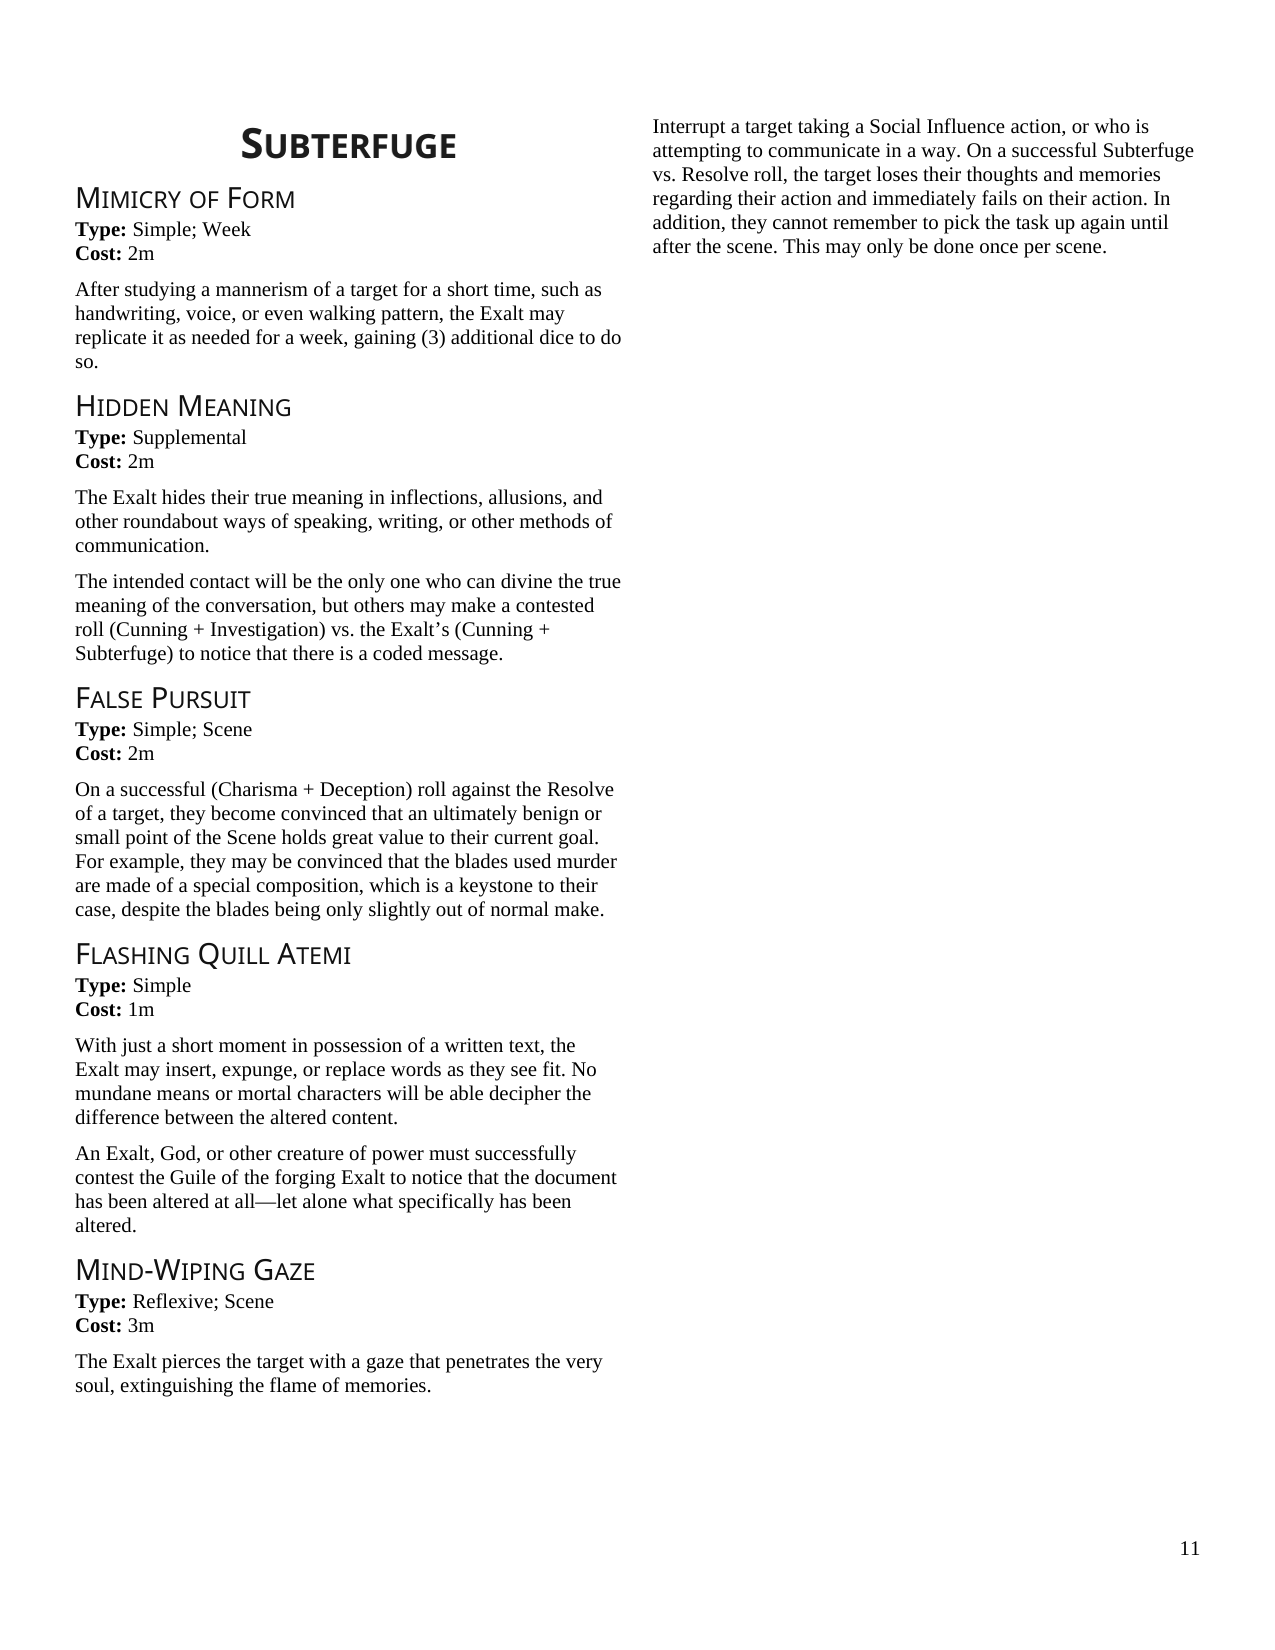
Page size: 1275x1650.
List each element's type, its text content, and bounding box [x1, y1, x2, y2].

text Type: Reflexive; Scene Cost: 3m [75, 1289, 622, 1337]
subtitle Subterfuge [75, 114, 622, 171]
subtitle Flashing Quill Atemi [75, 933, 622, 973]
text With just a short moment in possession of a written text, the Exalt may insert, expunge, or replace words as they see fit. No mundane means or mortal characters will be able decipher the difference between the altered content. [75, 1033, 622, 1129]
subtitle Mimicry of Form [75, 177, 622, 217]
text Type: Supplemental Cost: 2m [75, 424, 622, 473]
text Type: Simple Cost: 1m [75, 973, 622, 1021]
text The intended contact will be the only one who can divine the true meaning of the conversation, but others may make a contested roll (Cunning + Investigation) vs. the Exalt’s (Cunning + Subterfuge) to notice that there is a coded message. [75, 569, 622, 665]
text After studying a mannerism of a target for a short time, such as handwriting, voice, or even walking pattern, the Exalt may replicate it as needed for a week, gaining (3) additional dice to do so. [75, 277, 622, 373]
text Type: Simple; Week Cost: 2m [75, 217, 622, 265]
subtitle Hidden Meaning [75, 385, 622, 424]
subtitle Mind-Wiping Gaze [75, 1249, 622, 1289]
text Type: Simple; Scene Cost: 2m [75, 717, 622, 765]
text The Exalt hides their true meaning in inflections, allusions, and other roundabout ways of speaking, writing, or other methods of communication. [75, 485, 622, 557]
text The Exalt pierces the target with a gaze that penetrates the very soul, extinguishing the flame of memories. [75, 1349, 622, 1397]
subtitle False Pursuit [75, 677, 622, 717]
text On a successful (Charisma + Deception) roll against the Resolve of a target, they become convinced that an ultimately benign or small point of the Scene holds great value to their current goal. For example, they may be convinced that the blades used murder are made of a special composition, which is a keystone to their case, despite the blades being only slightly out of normal make. [75, 777, 622, 921]
text Interrupt a target taking a Social Influence action, or who is attempting to communicate in a way. On a successful Subterfuge vs. Resolve roll, the target loses their thoughts and memories regarding their action and immediately fails on their action. In addition, they cannot remember to pick the task up again until after the scene. This may only be done once per scene. [652, 114, 1200, 258]
text An Exalt, God, or other creature of power must successfully contest the Guile of the forging Exalt to notice that the document has been altered at all—let alone what specifically has been altered. [75, 1141, 622, 1237]
